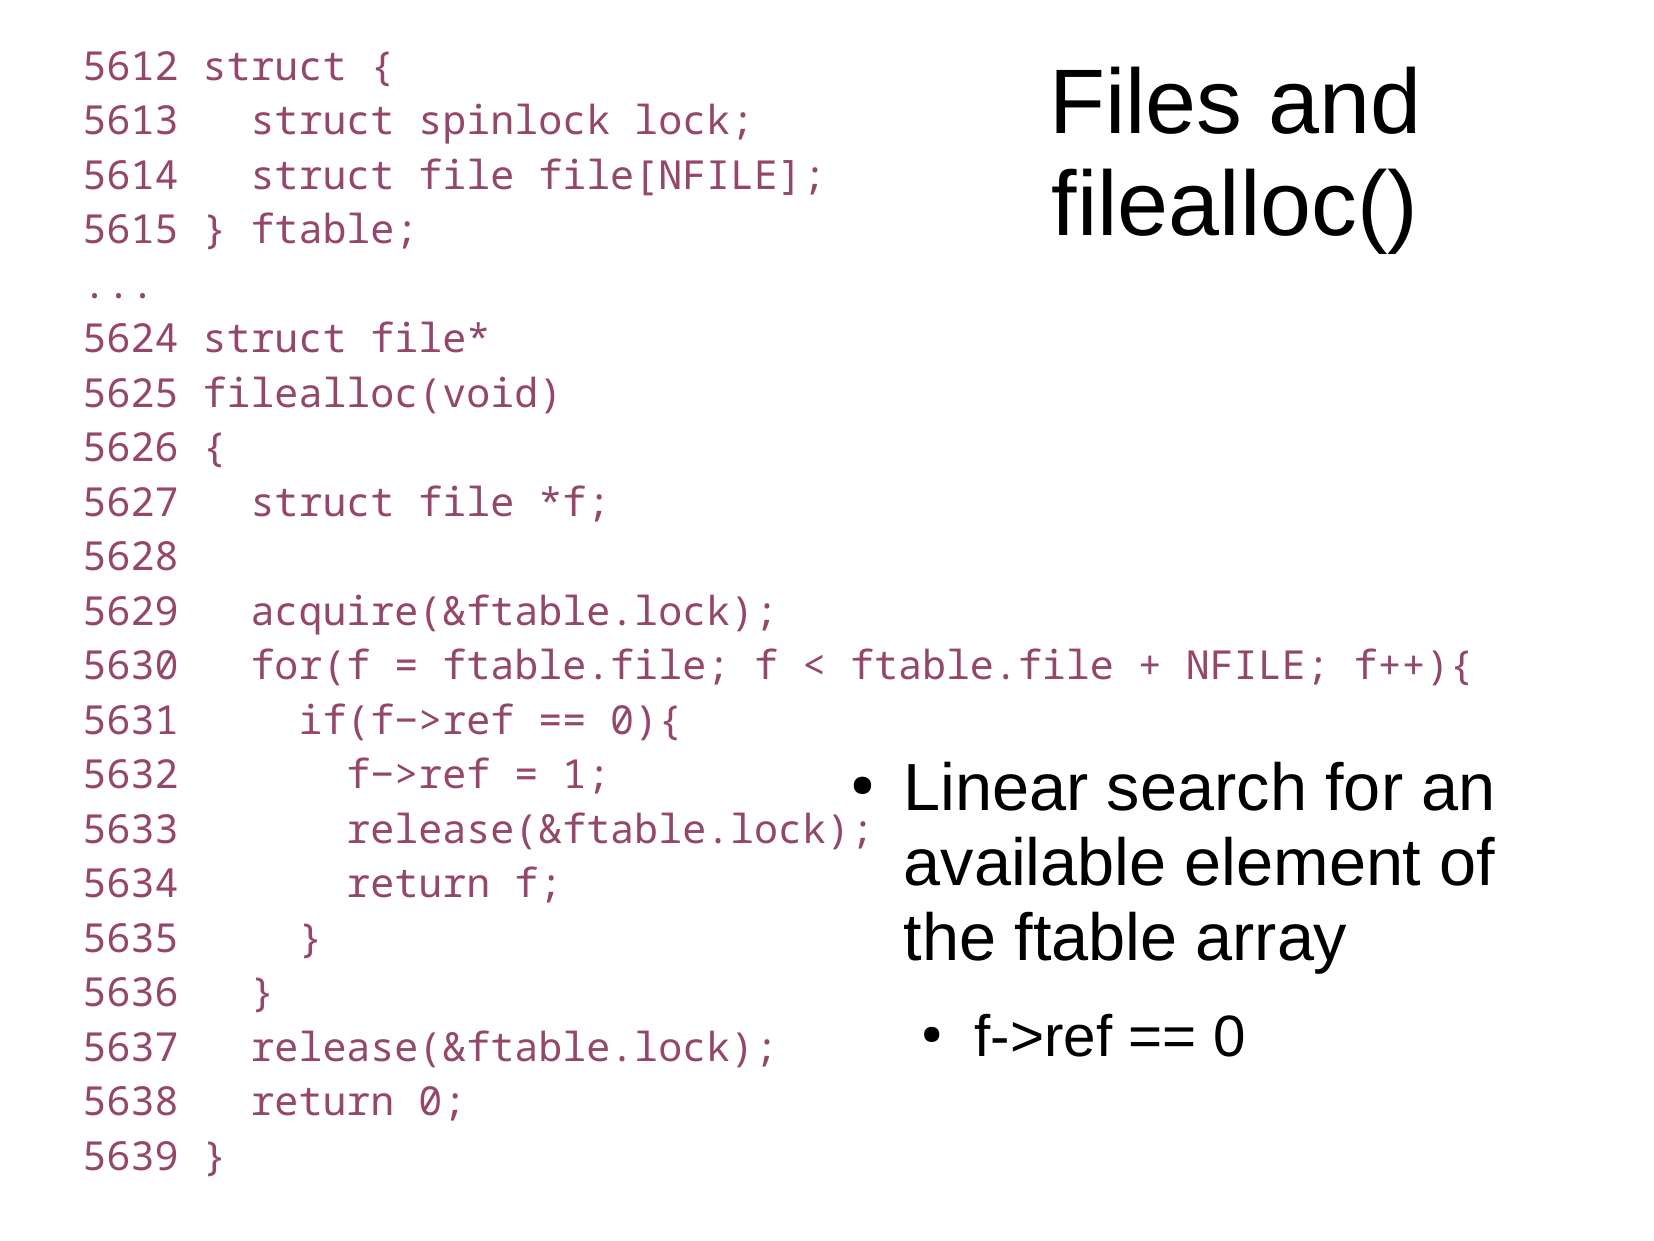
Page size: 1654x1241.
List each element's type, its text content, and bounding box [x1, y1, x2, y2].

list Linear search for an available element of the ftable array f->ref == 0 [832, 750, 1576, 1210]
list 5612 struct { 5613 struct spinlock lock; 5614 struct file file[NFILE]; 5615 } ftable; ... 5624 struct file* 5625 filealloc(void) 5626 { 5627 struct file *f; 5628 5629 acquire(&ftable.lock); 5630 for(f = ftable.file; f < ftable.file + NFILE; f++){ 5631 if(f−>ref == 0){ 5632 f−>ref = 1; 5633 release(&ftable.lock); 5634 return f; 5635 } 5636 } 5637 release(&ftable.lock); 5638 return 0; 5639 } [82, 37, 1571, 1201]
